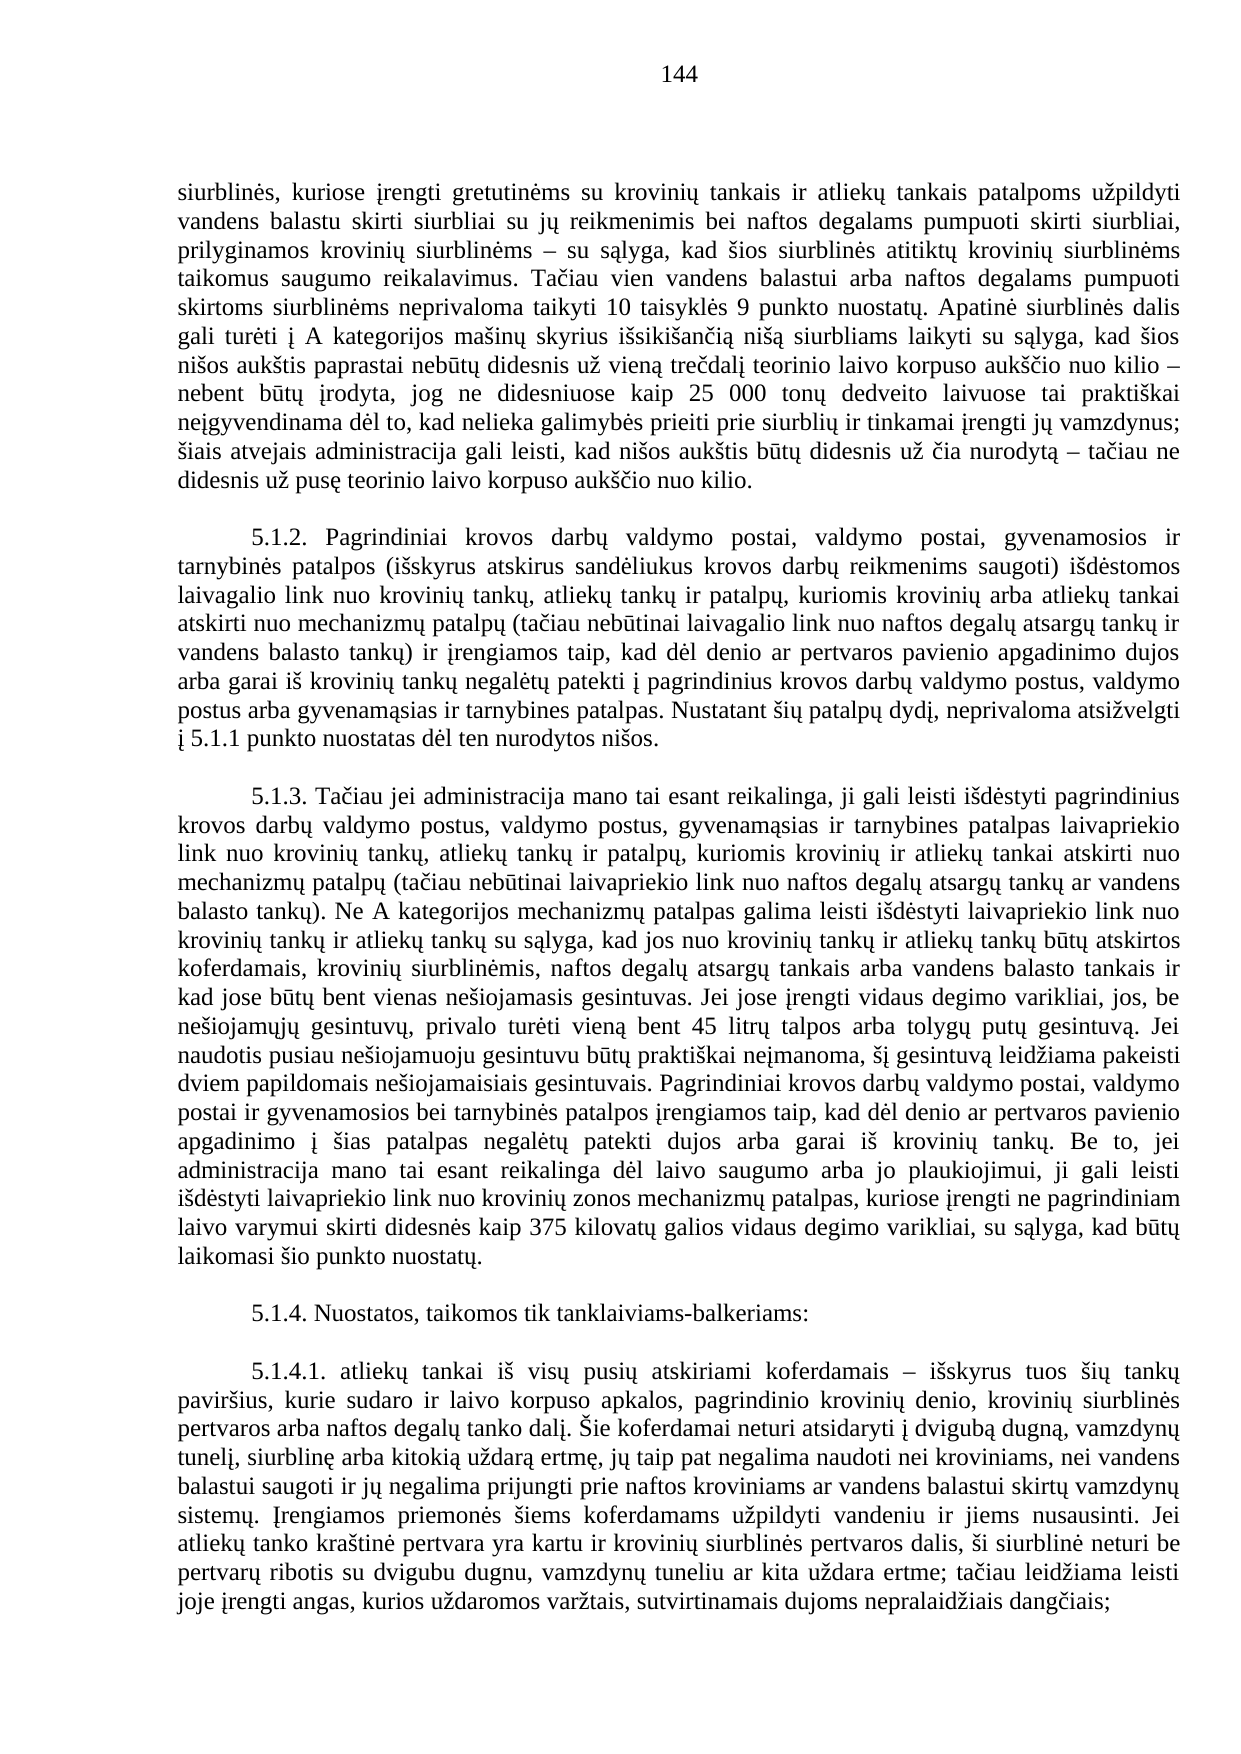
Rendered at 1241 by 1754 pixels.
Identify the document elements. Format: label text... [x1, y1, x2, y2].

text 5.1.4. Nuostatos, taikomos tik tanklaiviams-balkeriams: [177, 1298, 1181, 1327]
text 5.1.2. Pagrindiniai krovos darbų valdymo postai, valdymo postai, gyvenamosios ir tarnybinės patalpos (išskyrus atskirus sandėliukus krovos darbų reikmenims saugoti) išdėstomos laivagalio link nuo krovinių tankų, atliekų tankų ir patalpų, kuriomis krovinių arba atliekų tankai atskirti nuo mechanizmų patalpų (tačiau nebūtinai laivagalio link nuo naftos degalų atsargų tankų ir vandens balasto tankų) ir įrengiamos taip, kad dėl denio ar pertvaros pavienio apgadinimo dujos arba garai iš krovinių tankų negalėtų patekti į pagrindinius krovos darbų valdymo postus, valdymo postus arba gyvenamąsias ir tarnybines patalpas. Nustatant šių patalpų dydį, neprivaloma atsižvelgti į 5.1.1 punkto nuostatas dėl ten nurodytos nišos. [177, 522, 1181, 752]
text siurblinės, kuriose įrengti gretutinėms su krovinių tankais ir atliekų tankais patalpoms užpildyti vandens balastu skirti siurbliai su jų reikmenimis bei naftos degalams pumpuoti skirti siurbliai, prilyginamos krovinių siurblinėms – su sąlyga, kad šios siurblinės atitiktų krovinių siurblinėms taikomus saugumo reikalavimus. Tačiau vien vandens balastui arba naftos degalams pumpuoti skirtoms siurblinėms neprivaloma taikyti 10 taisyklės 9 punkto nuostatų. Apatinė siurblinės dalis gali turėti į A kategorijos mašinų skyrius išsikišančią nišą siurbliams laikyti su sąlyga, kad šios nišos aukštis paprastai nebūtų didesnis už vieną trečdalį teorinio laivo korpuso aukščio nuo kilio – nebent būtų įrodyta, jog ne didesniuose kaip 25 000 tonų dedveito laivuose tai praktiškai neįgyvendinama dėl to, kad nelieka galimybės prieiti prie siurblių ir tinkamai įrengti jų vamzdynus; šiais atvejais administracija gali leisti, kad nišos aukštis būtų didesnis už čia nurodytą – tačiau ne didesnis už pusę teorinio laivo korpuso aukščio nuo kilio. [177, 177, 1181, 493]
text 5.1.4.1. atliekų tankai iš visų pusių atskiriami koferdamais – išskyrus tuos šių tankų paviršius, kurie sudaro ir laivo korpuso apkalos, pagrindinio krovinių denio, krovinių siurblinės pertvaros arba naftos degalų tanko dalį. Šie koferdamai neturi atsidaryti į dvigubą dugną, vamzdynų tunelį, siurblinę arba kitokią uždarą ertmę, jų taip pat negalima naudoti nei kroviniams, nei vandens balastui saugoti ir jų negalima prijungti prie naftos kroviniams ar vandens balastui skirtų vamzdynų sistemų. Įrengiamos priemonės šiems koferdamams užpildyti vandeniu ir jiems nusausinti. Jei atliekų tanko kraštinė pertvara yra kartu ir krovinių siurblinės pertvaros dalis, ši siurblinė neturi be pertvarų ribotis su dvigubu dugnu, vamzdynų tuneliu ar kita uždara ertme; tačiau leidžiama leisti joje įrengti angas, kurios uždaromos varžtais, sutvirtinamais dujoms nepralaidžiais dangčiais; [177, 1356, 1181, 1615]
text 5.1.3. Tačiau jei administracija mano tai esant reikalinga, ji gali leisti išdėstyti pagrindinius krovos darbų valdymo postus, valdymo postus, gyvenamąsias ir tarnybines patalpas laivapriekio link nuo krovinių tankų, atliekų tankų ir patalpų, kuriomis krovinių ir atliekų tankai atskirti nuo mechanizmų patalpų (tačiau nebūtinai laivapriekio link nuo naftos degalų atsargų tankų ar vandens balasto tankų). Ne A kategorijos mechanizmų patalpas galima leisti išdėstyti laivapriekio link nuo krovinių tankų ir atliekų tankų su sąlyga, kad jos nuo krovinių tankų ir atliekų tankų būtų atskirtos koferdamais, krovinių siurblinėmis, naftos degalų atsargų tankais arba vandens balasto tankais ir kad jose būtų bent vienas nešiojamasis gesintuvas. Jei jose įrengti vidaus degimo varikliai, jos, be nešiojamųjų gesintuvų, privalo turėti vieną bent 45 litrų talpos arba tolygų putų gesintuvą. Jei naudotis pusiau nešiojamuoju gesintuvu būtų praktiškai neįmanoma, šį gesintuvą leidžiama pakeisti dviem papildomais nešiojamaisiais gesintuvais. Pagrindiniai krovos darbų valdymo postai, valdymo postai ir gyvenamosios bei tarnybinės patalpos įrengiamos taip, kad dėl denio ar pertvaros pavienio apgadinimo į šias patalpas negalėtų patekti dujos arba garai iš krovinių tankų. Be to, jei administracija mano tai esant reikalinga dėl laivo saugumo arba jo plaukiojimui, ji gali leisti išdėstyti laivapriekio link nuo krovinių zonos mechanizmų patalpas, kuriose įrengti ne pagrindiniam laivo varymui skirti didesnės kaip 375 kilovatų galios vidaus degimo varikliai, su sąlyga, kad būtų laikomasi šio punkto nuostatų. [177, 781, 1181, 1270]
